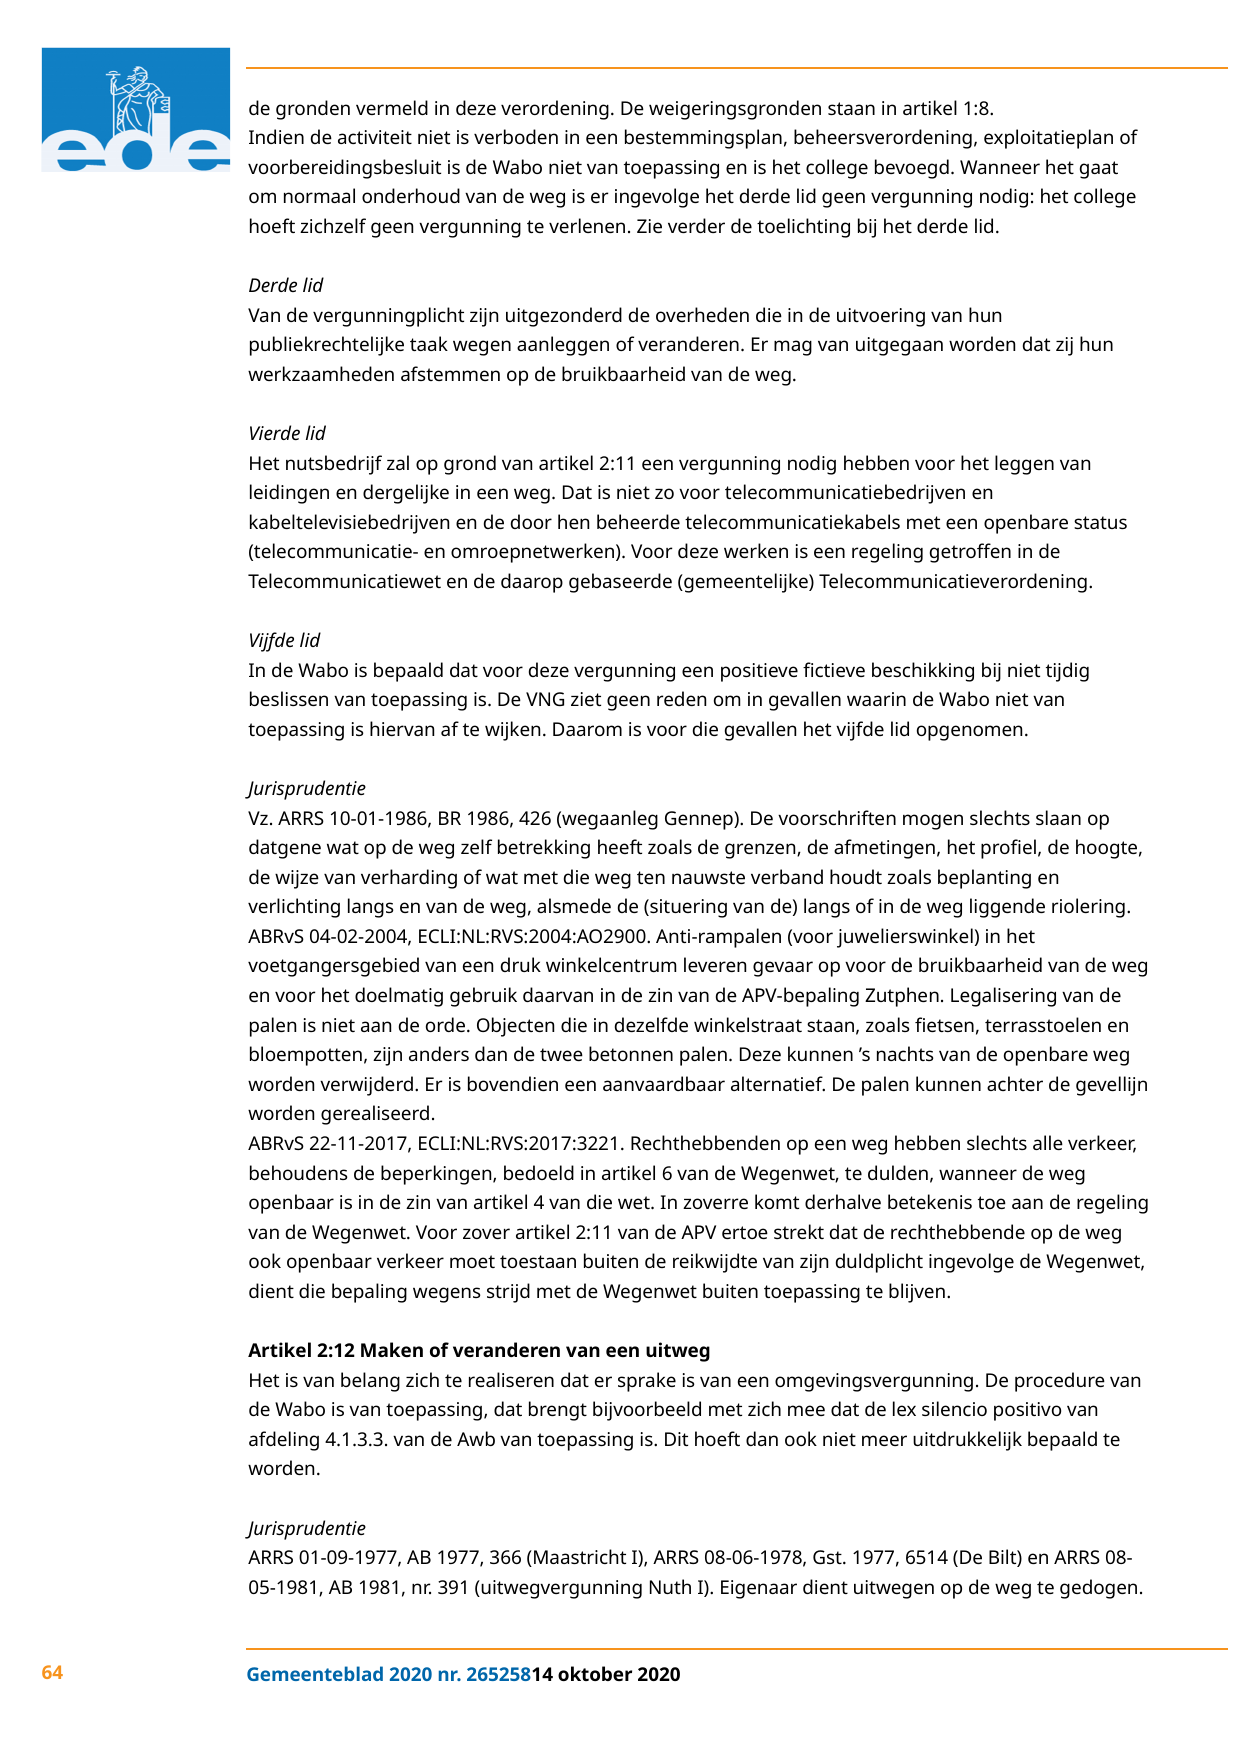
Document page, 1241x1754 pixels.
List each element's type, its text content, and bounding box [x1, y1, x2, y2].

text Vz. ARRS 10-01-1986, BR 1986, 426 (wegaanleg Gennep). De voorschriften mogen slechts slaan op datgene wat op de weg zelf betrekking heeft zoals de grenzen, de afmetingen, het profiel, de hoogte, de wijze van verharding of wat met die weg ten nauwste verband houdt zoals beplanting en verlichting langs en van de weg, alsmede de (situering van de) langs of in de weg liggende riolering. [248, 805, 1152, 919]
text Jurisprudentie [248, 775, 1152, 801]
text ABRvS 22-11-2017, ECLI:NL:RVS:2017:3221. Rechthebbenden op een weg hebben slechts alle verkeer, behoudens de beperkingen, bedoeld in artikel 6 van de Wegenwet, te dulden, wanneer de weg openbaar is in de zin van artikel 4 van die wet. In zoverre komt derhalve betekenis toe aan de regeling van de Wegenwet. Voor zover artikel 2:11 van de APV ertoe strekt dat de rechthebbende op de weg ook openbaar verkeer moet toestaan buiten de reikwijdte van zijn duldplicht ingevolge de Wegenwet, dient die bepaling wegens strijd met de Wegenwet buiten toepassing te blijven. [248, 1130, 1152, 1304]
text de gronden vermeld in deze verordening. De weigeringsgronden staan in artikel 1:8. [248, 95, 1152, 121]
text In de Wabo is bepaald dat voor deze vergunning een positieve fictieve beschikking bij niet tijdig beslissen van toepassing is. De VNG ziet geen reden om in gevallen waarin de Wabo niet van toepassing is hiervan af te wijken. Daarom is voor die gevallen het vijfde lid opgenomen. [248, 657, 1152, 742]
text Vijfde lid [248, 627, 1152, 653]
text Van de vergunningplicht zijn uitgezonderd de overheden die in de uitvoering van hun publiekrechtelijke taak wegen aanleggen of veranderen. Er mag van uitgegaan worden dat zij hun werkzaamheden afstemmen op de bruikbaarheid van de weg. [248, 302, 1152, 387]
text Het nutsbedrijf zal op grond van artikel 2:11 een vergunning nodig hebben voor het leggen van leidingen en dergelijke in een weg. Dat is niet zo voor telecommunicatiebedrijven en kabeltelevisiebedrijven en de door hen beheerde telecommunicatiekabels met een openbare status (telecommunicatie- en omroepnetwerken). Voor deze werken is een regeling getroffen in de Telecommunicatiewet en de daarop gebaseerde (gemeentelijke) Telecommunicatieverordening. [248, 450, 1152, 594]
text Artikel 2:12 Maken of veranderen van een uitweg [248, 1337, 1152, 1363]
text ABRvS 04-02-2004, ECLI:NL:RVS:2004:AO2900. Anti-rampalen (voor juwelierswinkel) in het voetgangersgebied van een druk winkelcentrum leveren gevaar op voor de bruikbaarheid van de weg en voor het doelmatig gebruik daarvan in de zin van de APV-bepaling Zutphen. Legalisering van de palen is niet aan de orde. Objecten die in dezelfde winkelstraat staan, zoals fietsen, terrasstoelen en bloempotten, zijn anders dan de twee betonnen palen. Deze kunnen ’s nachts van de openbare weg worden verwijderd. Er is bovendien een aanvaardbaar alternatief. De palen kunnen achter de gevellijn worden gerealiseerd. [248, 923, 1152, 1126]
text Derde lid [248, 272, 1152, 298]
picture [41, 47, 231, 172]
text Vierde lid [248, 420, 1152, 446]
text Jurisprudentie [248, 1515, 1152, 1541]
text ARRS 01-09-1977, AB 1977, 366 (Maastricht I), ARRS 08-06-1978, Gst. 1977, 6514 (De Bilt) en ARRS 08-05-1981, AB 1981, nr. 391 (uitwegvergunning Nuth I). Eigenaar dient uitwegen op de weg te gedogen. [248, 1544, 1152, 1600]
text Indien de activiteit niet is verboden in een bestemmingsplan, beheersverordening, exploitatieplan of voorbereidingsbesluit is de Wabo niet van toepassing en is het college bevoegd. Wanneer het gaat om normaal onderhoud van de weg is er ingevolge het derde lid geen vergunning nodig: het college hoeft zichzelf geen vergunning te verlenen. Zie verder de toelichting bij het derde lid. [248, 124, 1152, 239]
text Het is van belang zich te realiseren dat er sprake is van een omgevingsvergunning. De procedure van de Wabo is van toepassing, dat brengt bijvoorbeeld met zich mee dat de lex silencio positivo van afdeling 4.1.3.3. van de Awb van toepassing is. Dit hoeft dan ook niet meer uitdrukkelijk bepaald te worden. [248, 1367, 1152, 1481]
